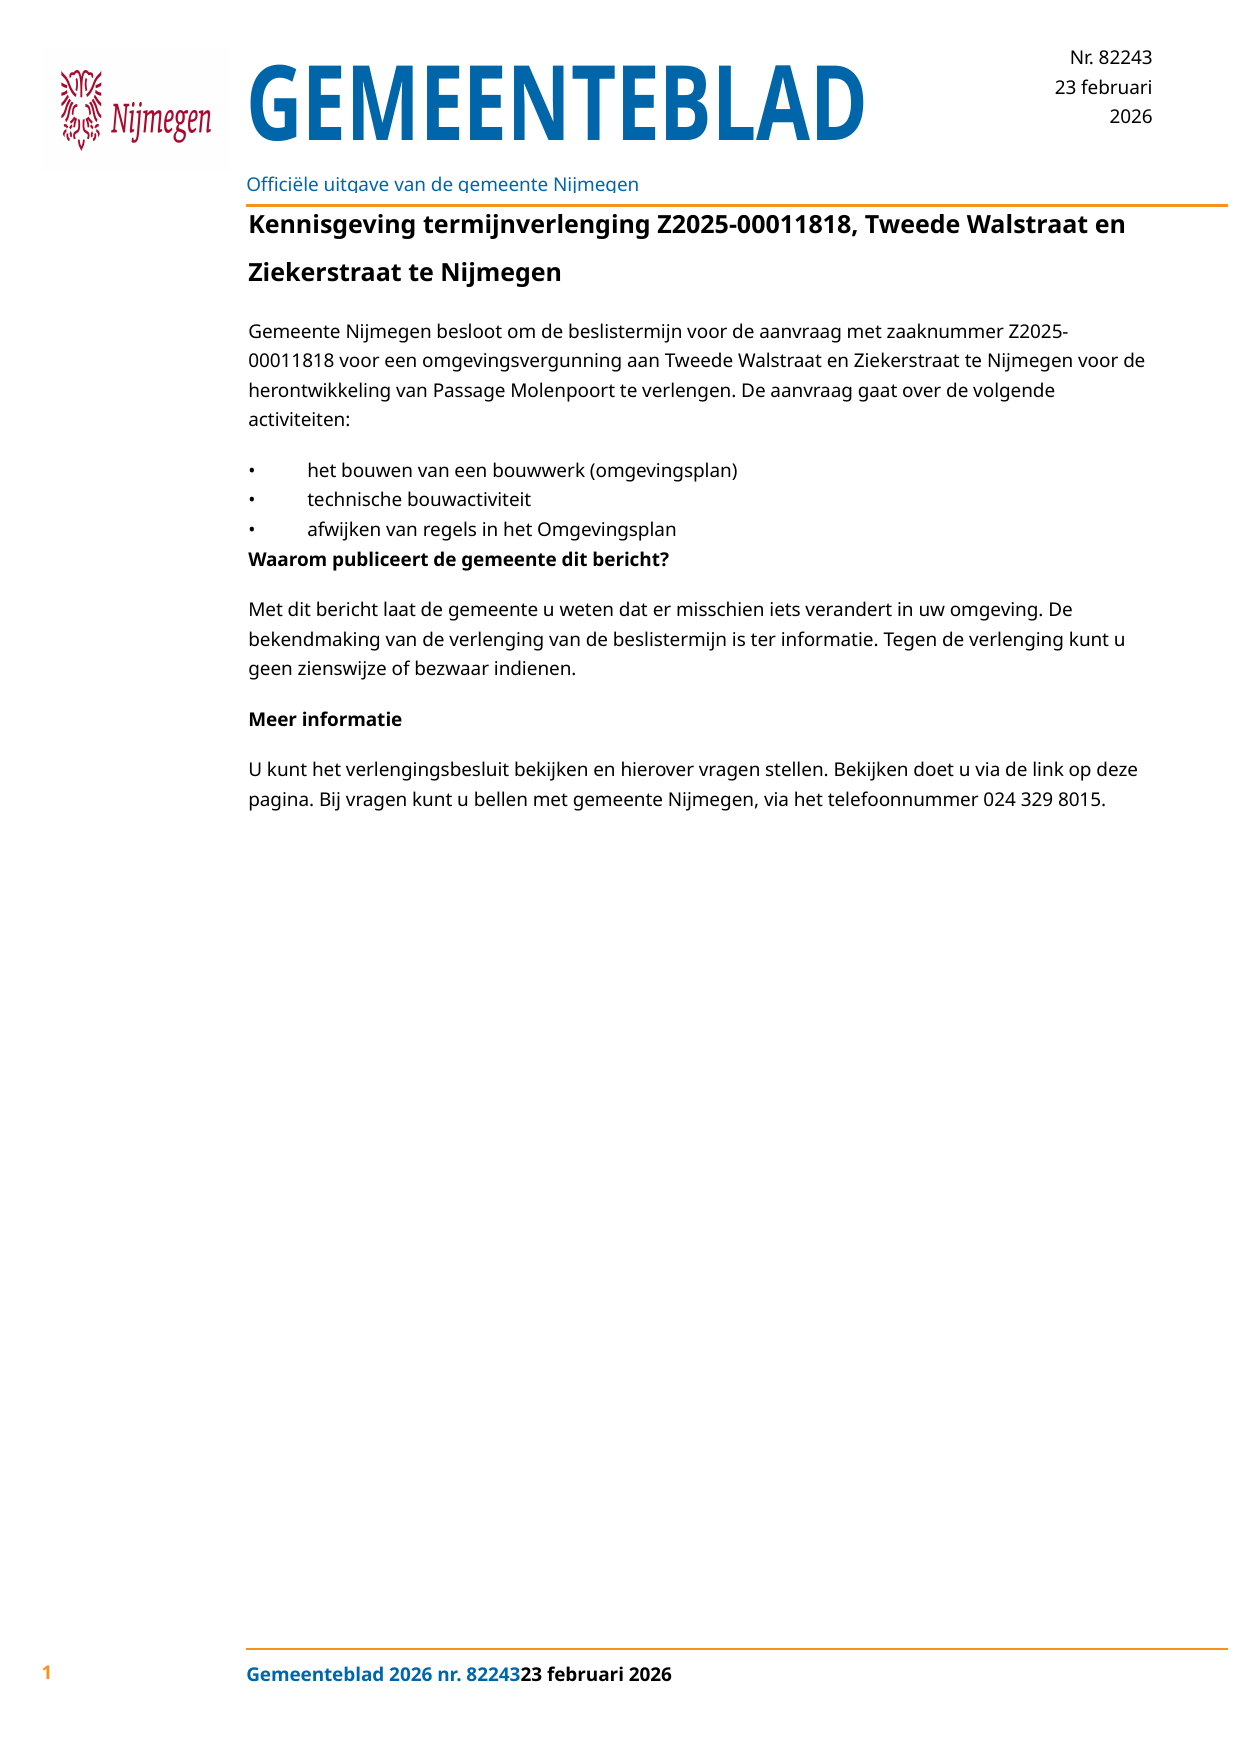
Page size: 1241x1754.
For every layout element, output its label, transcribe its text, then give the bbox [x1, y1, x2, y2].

text U kunt het verlengingsbesluit bekijken en hierover vragen stellen. Bekijken doet u via de link op deze pagina. Bij vragen kunt u bellen met gemeente Nijmegen, via het telefoonnummer 024 329 8015. [248, 756, 1152, 812]
picture [41, 47, 231, 172]
list afwijken van regels in het Omgevingsplan [248, 516, 1152, 542]
list het bouwen van een bouwwerk (omgevingsplan) [248, 457, 1152, 483]
list technische bouwactiviteit [248, 487, 1152, 512]
text Waarom publiceert de gemeente dit bericht? [248, 546, 1152, 572]
text Meer informatie [248, 706, 1152, 732]
text Kennisgeving termijnverlenging Z2025-00011818, Tweede Walstraat en Ziekerstraat te Nijmegen [248, 207, 1152, 288]
text Met dit bericht laat de gemeente u weten dat er misschien iets verandert in uw omgeving. De bekendmaking van de verlenging van de beslistermijn is ter informatie. Tegen de verlenging kunt u geen zienswijze of bezwaar indienen. [248, 596, 1152, 681]
text Gemeente Nijmegen besloot om de beslistermijn voor de aanvraag met zaaknummer Z2025-00011818 voor een omgevingsvergunning aan Tweede Walstraat en Ziekerstraat te Nijmegen voor de herontwikkeling van Passage Molenpoort te verlengen. De aanvraag gaat over de volgende activiteiten: [248, 318, 1152, 432]
